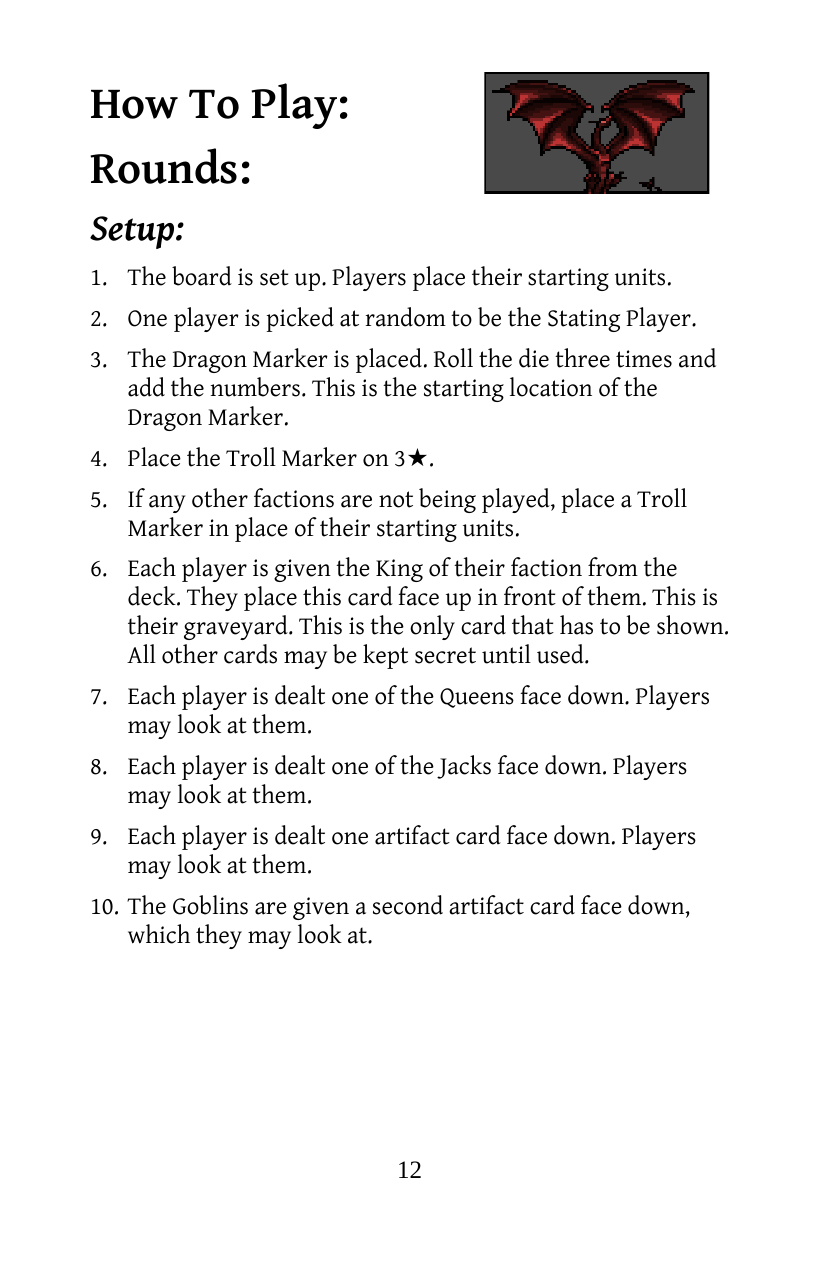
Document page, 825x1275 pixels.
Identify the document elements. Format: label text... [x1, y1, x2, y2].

list Each player is dealt one of the Queens face down. Players may look at them. [90, 683, 735, 741]
subtitle Rounds: [90, 143, 735, 196]
list The Goblins are given a second artifact card face down, which they may look at. [90, 892, 735, 950]
list If any other factions are not being played, place a Troll Marker in place of their starting units. [90, 485, 735, 543]
list Each player is dealt one of the Jacks face down. Players may look at them. [90, 753, 735, 811]
subtitle [710, 78, 735, 131]
list One player is picked at random to be the Stating Player. [90, 304, 735, 333]
subtitle Setup: [90, 208, 735, 251]
list Place the Troll Marker on 3★. [90, 444, 735, 473]
list The Dragon Marker is placed. Roll the die three times and add the numbers. This is the starting location of the Dragon Marker. [90, 345, 735, 432]
picture [484, 72, 710, 194]
subtitle How To Play: [90, 78, 484, 131]
list Each player is dealt one artifact card face down. Players may look at them. [90, 823, 735, 881]
list The board is set up. Players place their starting units. [90, 263, 735, 292]
list Each player is given the King of their faction from the deck. They place this card face up in front of them. This is their graveyard. This is the only card that has to be shown. All other cards may be kept secret until used. [90, 555, 735, 671]
